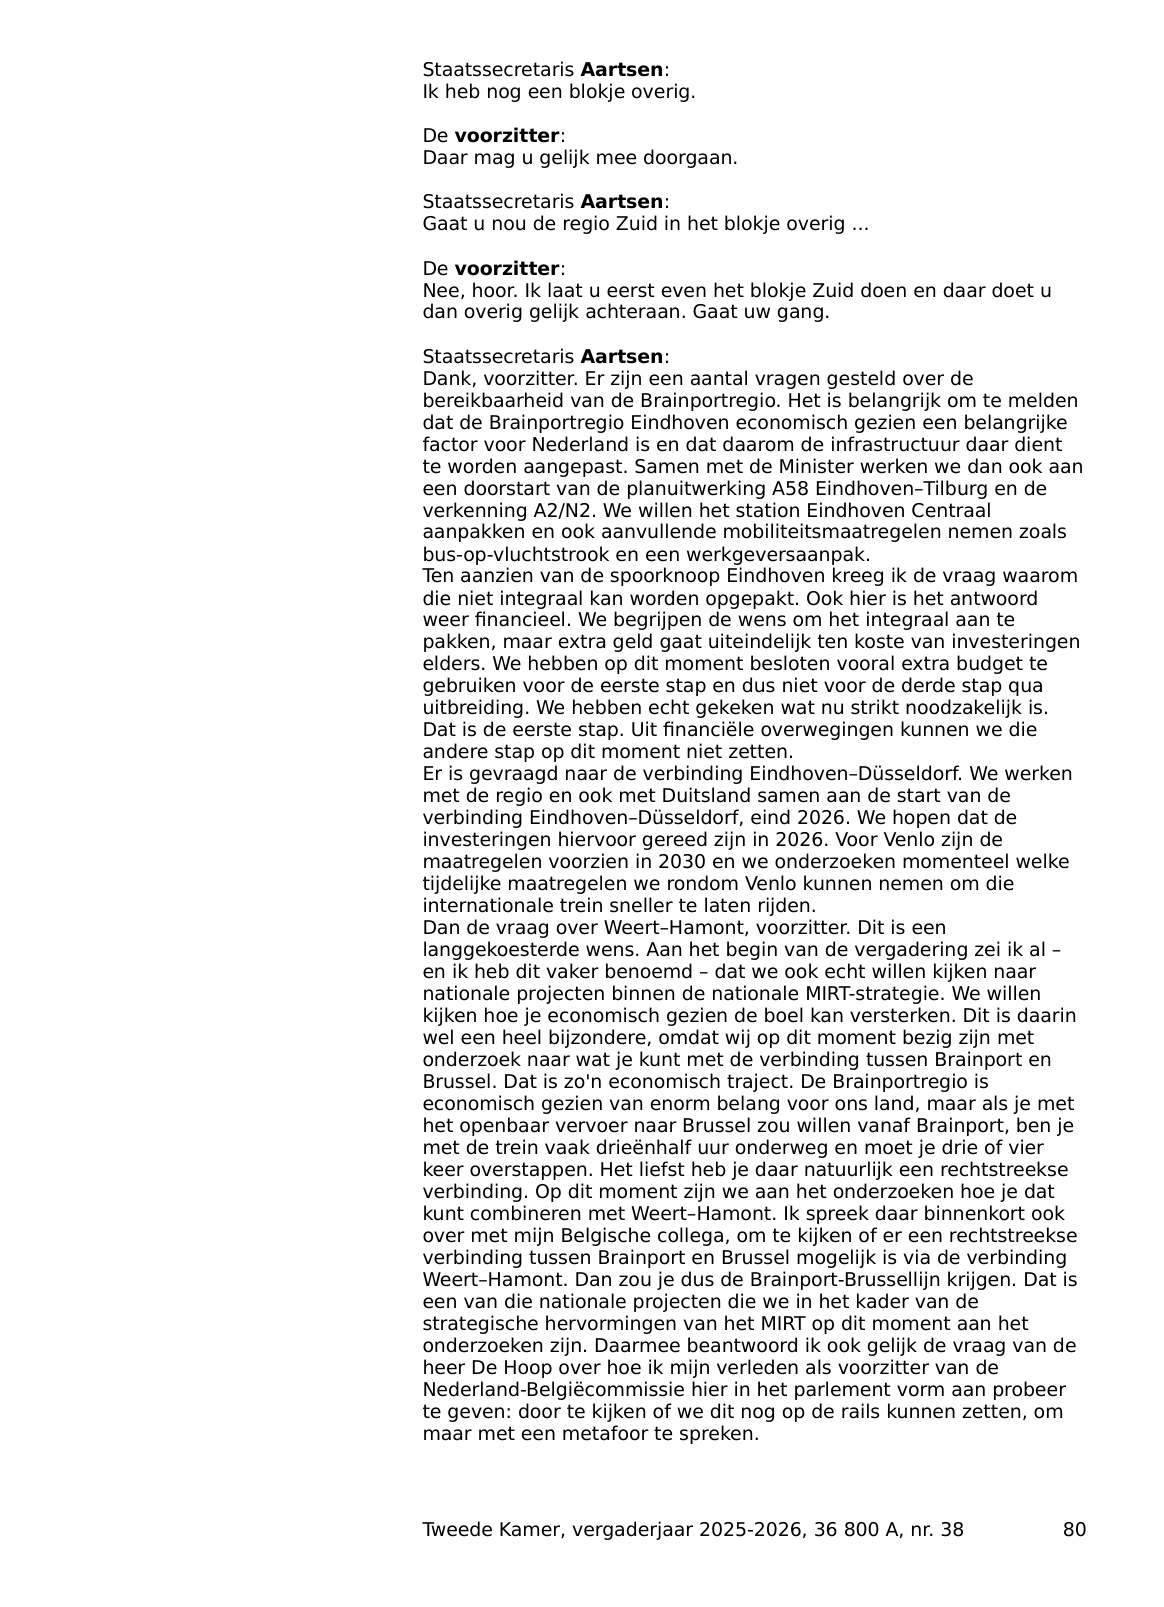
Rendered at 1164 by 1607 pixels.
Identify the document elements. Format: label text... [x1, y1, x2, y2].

text Ten aanzien van de spoorknoop Eindhoven kreeg ik de vraag waarom die niet integraal kan worden opgepakt. Ook hier is het antwoord weer financieel. We begrijpen de wens om het integraal aan te pakken, maar extra geld gaat uiteindelijk ten koste van investeringen elders. We hebben op dit moment besloten vooral extra budget te gebruiken voor de eerste stap en dus niet voor de derde stap qua uitbreiding. We hebben echt gekeken wat nu strikt noodzakelijk is. Dat is de eerste stap. Uit financiële overwegingen kunnen we die andere stap op dit moment niet zetten. [422, 565, 1087, 763]
text Dan de vraag over Weert–Hamont, voorzitter. Dit is een langgekoesterde wens. Aan het begin van de vergadering zei ik al – en ik heb dit vaker benoemd – dat we ook echt willen kijken naar nationale projecten binnen de nationale MIRT-strategie. We willen kijken hoe je economisch gezien de boel kan versterken. Dit is daarin wel een heel bijzondere, omdat wij op dit moment bezig zijn met onderzoek naar wat je kunt met de verbinding tussen Brainport en Brussel. Dat is zo'n economisch traject. De Brainportregio is economisch gezien van enorm belang voor ons land, maar als je met het openbaar vervoer naar Brussel zou willen vanaf Brainport, ben je met de trein vaak drieënhalf uur onderweg en moet je drie of vier keer overstappen. Het liefst heb je daar natuurlijk een rechtstreekse verbinding. Op dit moment zijn we aan het onderzoeken hoe je dat kunt combineren met Weert–Hamont. Ik spreek daar binnenkort ook over met mijn Belgische collega, om te kijken of er een rechtstreekse verbinding tussen Brainport en Brussel mogelijk is via de verbinding Weert–Hamont. Dan zou je dus de Brainport-Brussellijn krijgen. Dat is een van die nationale projecten die we in het kader van de strategische hervormingen van het MIRT op dit moment aan het onderzoeken zijn. Daarmee beantwoord ik ook gelijk de vraag van de heer De Hoop over hoe ik mijn verleden als voorzitter van de Nederland-Belgiëcommissie hier in het parlement vorm aan probeer te geven: door te kijken of we dit nog op de rails kunnen zetten, om maar met een metafoor te spreken. [422, 917, 1087, 1444]
text Gaat u nou de regio Zuid in het blokje overig ... [422, 213, 1087, 235]
text Staatssecretaris Aartsen: [422, 191, 1087, 213]
text Staatssecretaris Aartsen: [422, 346, 1087, 368]
text Staatssecretaris Aartsen: [422, 59, 1087, 81]
text De voorzitter: [422, 257, 1087, 279]
text De voorzitter: [422, 125, 1087, 147]
text Er is gevraagd naar de verbinding Eindhoven–Düsseldorf. We werken met de regio en ook met Duitsland samen aan de start van de verbinding Eindhoven–Düsseldorf, eind 2026. We hopen dat de investeringen hiervoor gereed zijn in 2026. Voor Venlo zijn de maatregelen voorzien in 2030 en we onderzoeken momenteel welke tijdelijke maatregelen we rondom Venlo kunnen nemen om die internationale trein sneller te laten rijden. [422, 763, 1087, 917]
text Ik heb nog een blokje overig. [422, 81, 1087, 103]
text Dank, voorzitter. Er zijn een aantal vragen gesteld over de bereikbaarheid van de Brainportregio. Het is belangrijk om te melden dat de Brainportregio Eindhoven economisch gezien een belangrijke factor voor Nederland is en dat daarom de infrastructuur daar dient te worden aangepast. Samen met de Minister werken we dan ook aan een doorstart van de planuitwerking A58 Eindhoven–Tilburg en de verkenning A2/N2. We willen het station Eindhoven Centraal aanpakken en ook aanvullende mobiliteitsmaatregelen nemen zoals bus-op-vluchtstrook en een werkgeversaanpak. [422, 368, 1087, 565]
text Daar mag u gelijk mee doorgaan. [422, 147, 1087, 169]
text Nee, hoor. Ik laat u eerst even het blokje Zuid doen en daar doet u dan overig gelijk achteraan. Gaat uw gang. [422, 279, 1087, 323]
